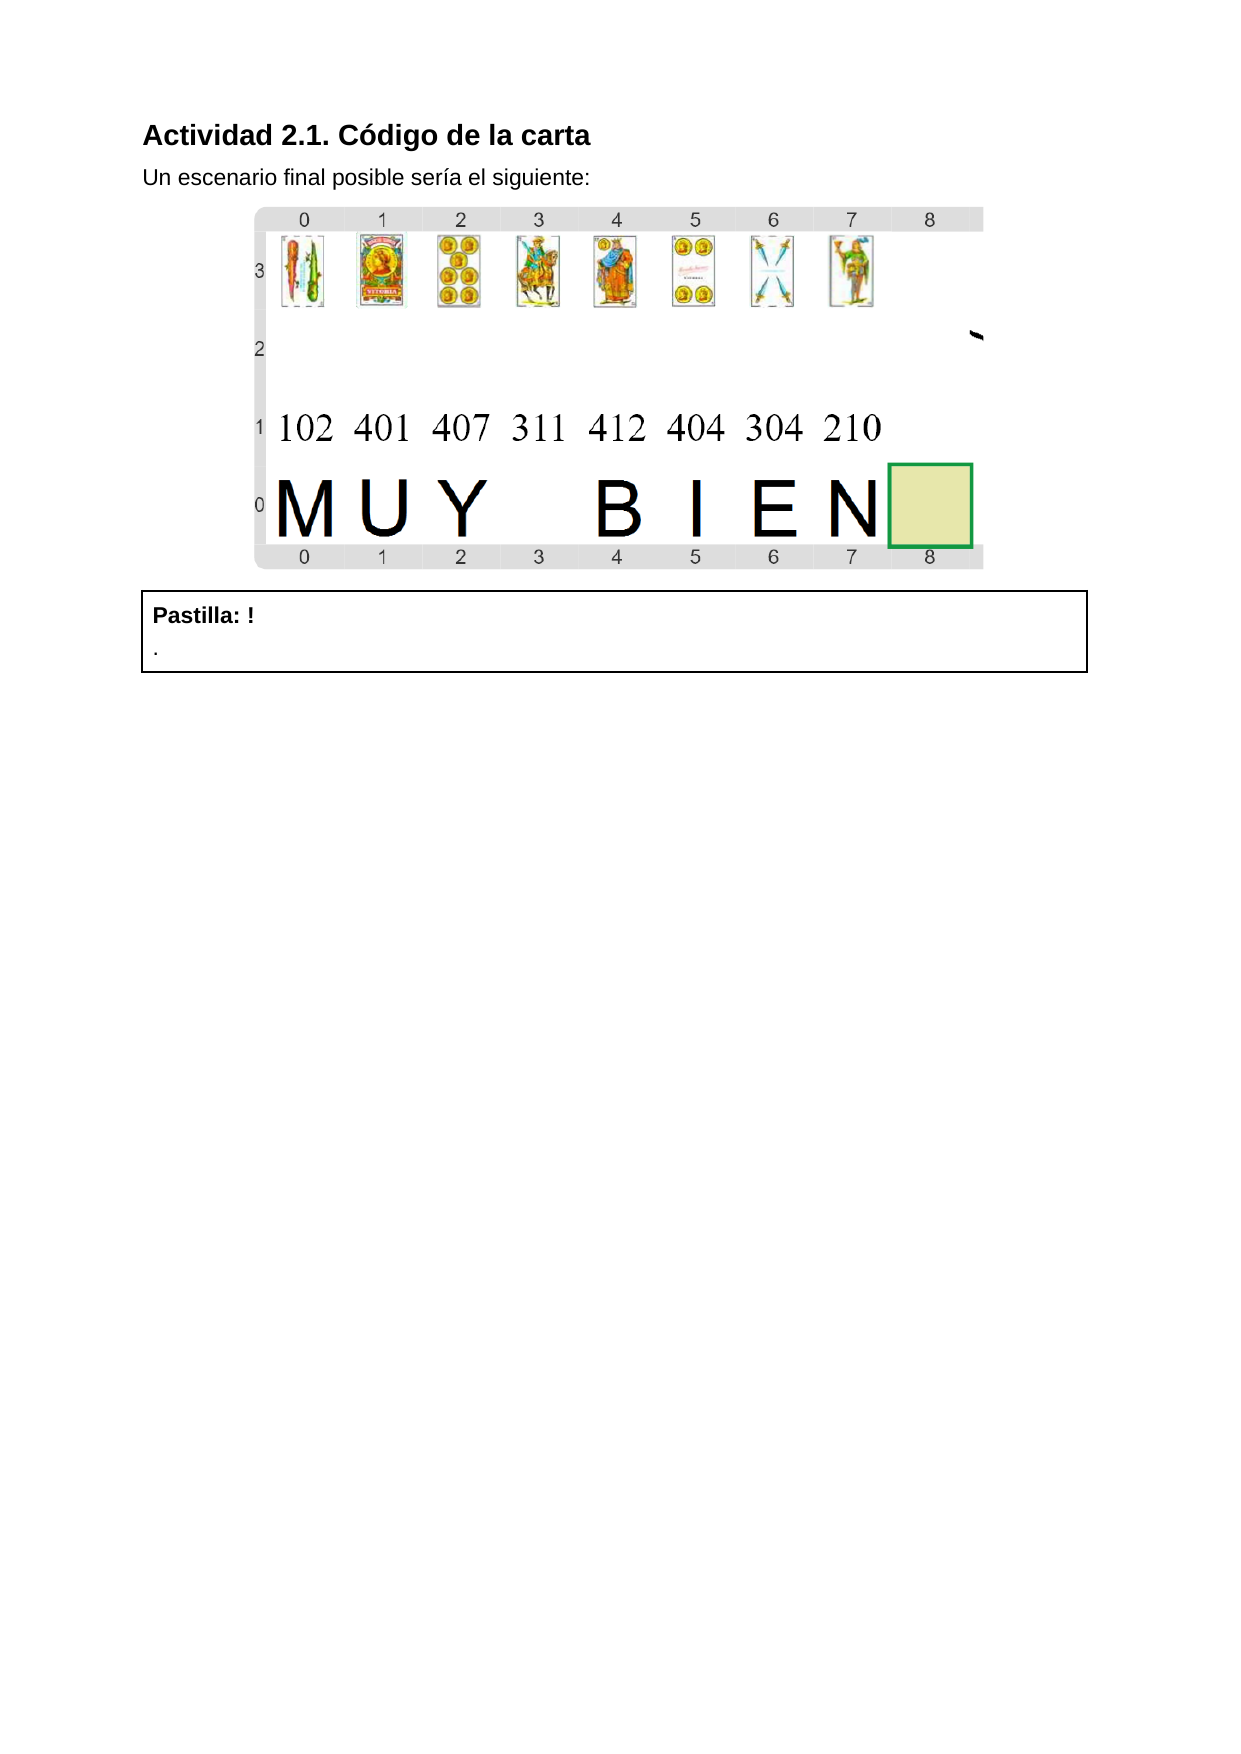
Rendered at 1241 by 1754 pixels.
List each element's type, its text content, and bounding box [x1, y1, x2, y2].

text Un escenario final posible sería el siguiente: [142, 164, 1087, 191]
text Actividad 2.1. Código de la carta [142, 118, 1087, 152]
picture [245, 200, 984, 580]
table_header Pastilla: ! . [143, 592, 1086, 671]
